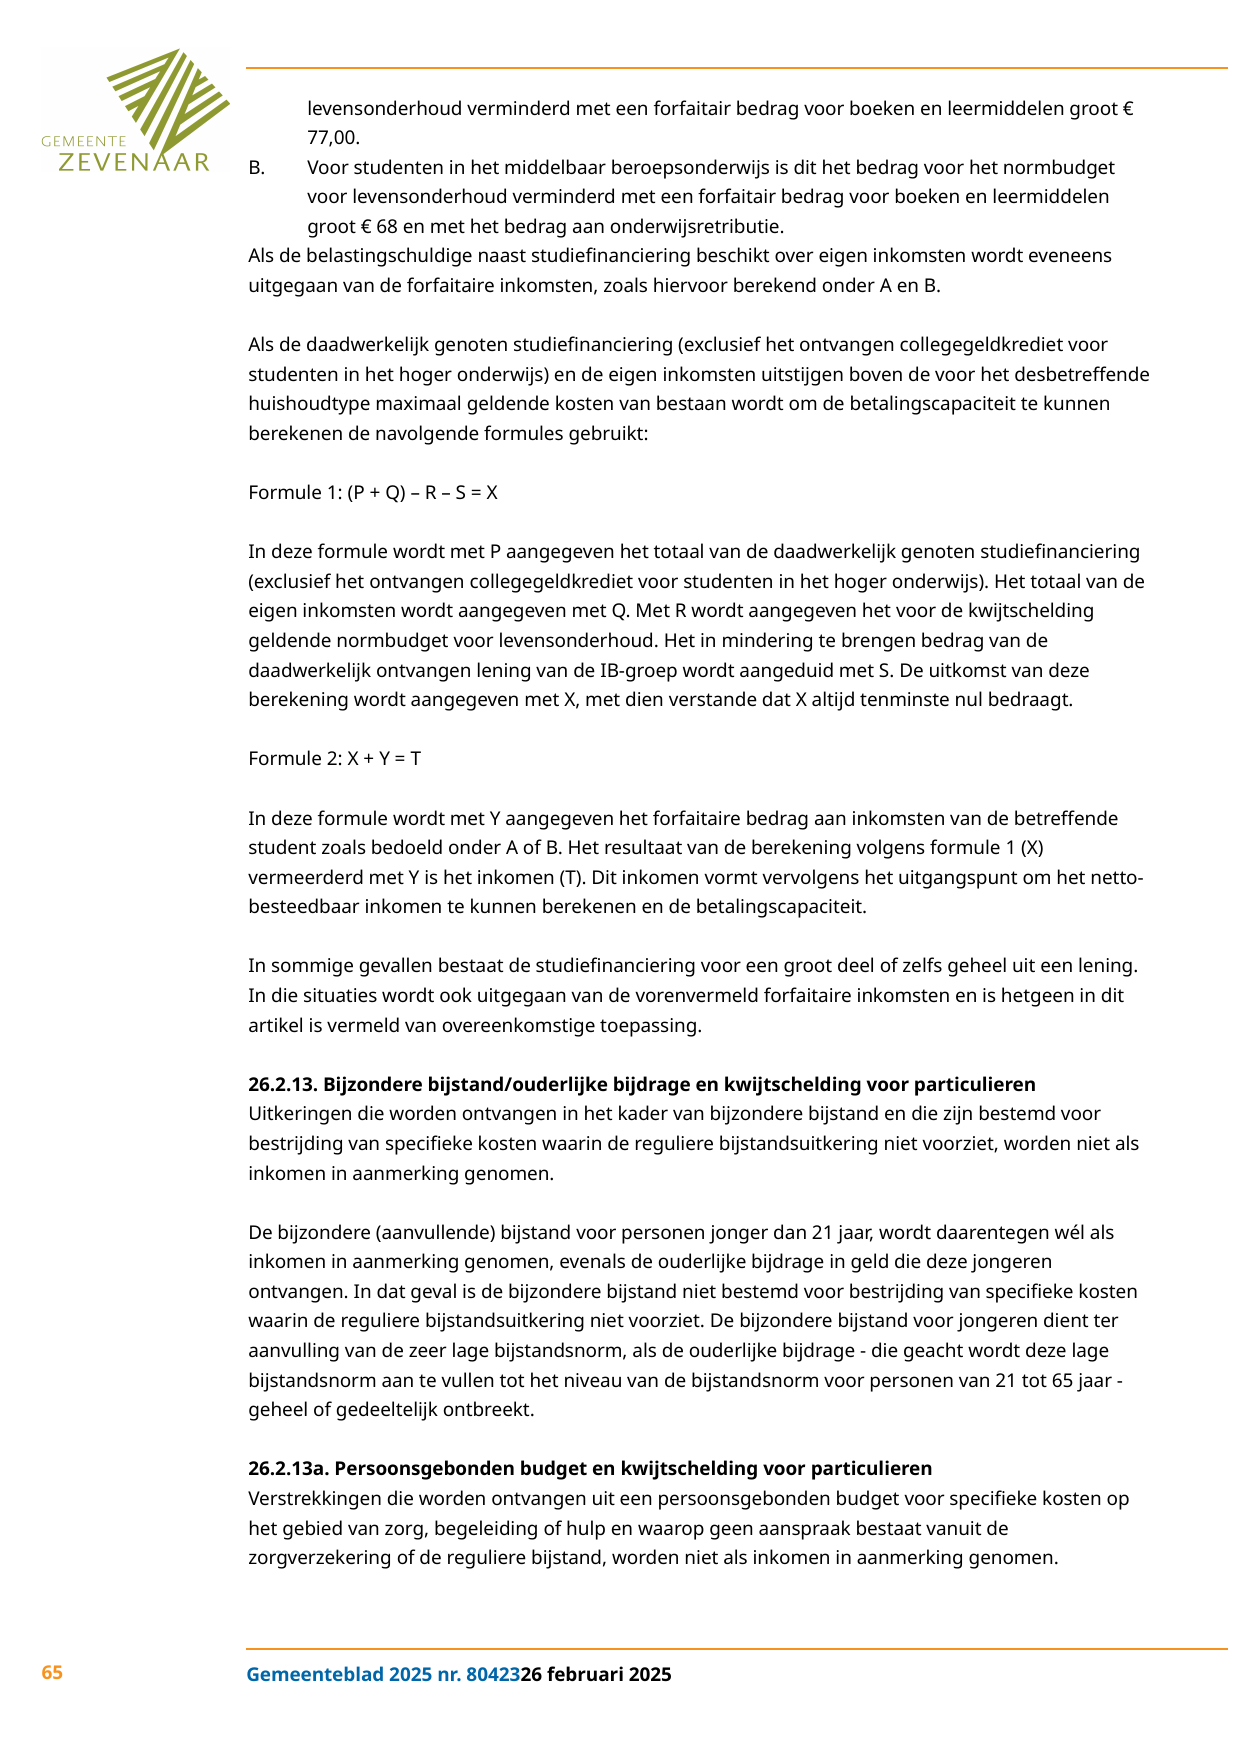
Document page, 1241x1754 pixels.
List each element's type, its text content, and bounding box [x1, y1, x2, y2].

picture [41, 47, 231, 172]
text 26.2.13a. Persoonsgebonden budget en kwijtschelding voor particulieren [248, 1456, 1152, 1481]
list levensonderhoud verminderd met een forfaitair bedrag voor boeken en leermiddelen groot € 77,00. [248, 95, 1152, 150]
text Formule 2: X + Y = T [248, 746, 1152, 771]
text De bijzondere (aanvullende) bijstand voor personen jonger dan 21 jaar, wordt daarentegen wél als inkomen in aanmerking genomen, evenals de ouderlijke bijdrage in geld die deze jongeren ontvangen. In dat geval is de bijzondere bijstand niet bestemd voor bestrijding van specifieke kosten waarin de reguliere bijstandsuitkering niet voorziet. De bijzondere bijstand voor jongeren dient ter aanvulling van de zeer lage bijstandsnorm, als de ouderlijke bijdrage - die geacht wordt deze lage bijstandsnorm aan te vullen tot het niveau van de bijstandsnorm voor personen van 21 tot 65 jaar - geheel of gedeeltelijk ontbreekt. [248, 1219, 1152, 1422]
text Verstrekkingen die worden ontvangen uit een persoonsgebonden budget voor specifieke kosten op het gebied van zorg, begeleiding of hulp en waarop geen aanspraak bestaat vanuit de zorgverzekering of de reguliere bijstand, worden niet als inkomen in aanmerking genomen. [248, 1485, 1152, 1570]
text Als de belastingschuldige naast studiefinanciering beschikt over eigen inkomsten wordt eveneens uitgegaan van de forfaitaire inkomsten, zoals hiervoor berekend onder A en B. [248, 243, 1152, 298]
text In sommige gevallen bestaat de studiefinanciering voor een groot deel of zelfs geheel uit een lening. In die situaties wordt ook uitgegaan van de vorenvermeld forfaitaire inkomsten en is hetgeen in dit artikel is vermeld van overeenkomstige toepassing. [248, 953, 1152, 1038]
text In deze formule wordt met P aangegeven het totaal van de daadwerkelijk genoten studiefinanciering (exclusief het ontvangen collegegeldkrediet voor studenten in het hoger onderwijs). Het totaal van de eigen inkomsten wordt aangegeven met Q. Met R wordt aangegeven het voor de kwijtschelding geldende normbudget voor levensonderhoud. Het in mindering te brengen bedrag van de daadwerkelijk ontvangen lening van de IB-groep wordt aangeduid met S. De uitkomst van deze berekening wordt aangegeven met X, met dien verstande dat X altijd tenminste nul bedraagt. [248, 538, 1152, 712]
text Als de daadwerkelijk genoten studiefinanciering (exclusief het ontvangen collegegeldkrediet voor studenten in het hoger onderwijs) en de eigen inkomsten uitstijgen boven de voor het desbetreffende huishoudtype maximaal geldende kosten van bestaan wordt om de betalingscapaciteit te kunnen berekenen de navolgende formules gebruikt: [248, 331, 1152, 446]
text Uitkeringen die worden ontvangen in het kader van bijzondere bijstand en die zijn bestemd voor bestrijding van specifieke kosten waarin de reguliere bijstandsuitkering niet voorziet, worden niet als inkomen in aanmerking genomen. [248, 1101, 1152, 1186]
list Voor studenten in het middelbaar beroepsonderwijs is dit het bedrag voor het normbudget voor levensonderhoud verminderd met een forfaitair bedrag voor boeken en leermiddelen groot € 68 en met het bedrag aan onderwijsretributie. [248, 154, 1152, 239]
text 26.2.13. Bijzondere bijstand/ouderlijke bijdrage en kwijtschelding voor particulieren [248, 1071, 1152, 1097]
text Formule 1: (P + Q) – R – S = X [248, 479, 1152, 505]
text In deze formule wordt met Y aangegeven het forfaitaire bedrag aan inkomsten van de betreffende student zoals bedoeld onder A of B. Het resultaat van de berekening volgens formule 1 (X) vermeerderd met Y is het inkomen (T). Dit inkomen vormt vervolgens het uitgangspunt om het netto-besteedbaar inkomen te kunnen berekenen en de betalingscapaciteit. [248, 805, 1152, 919]
